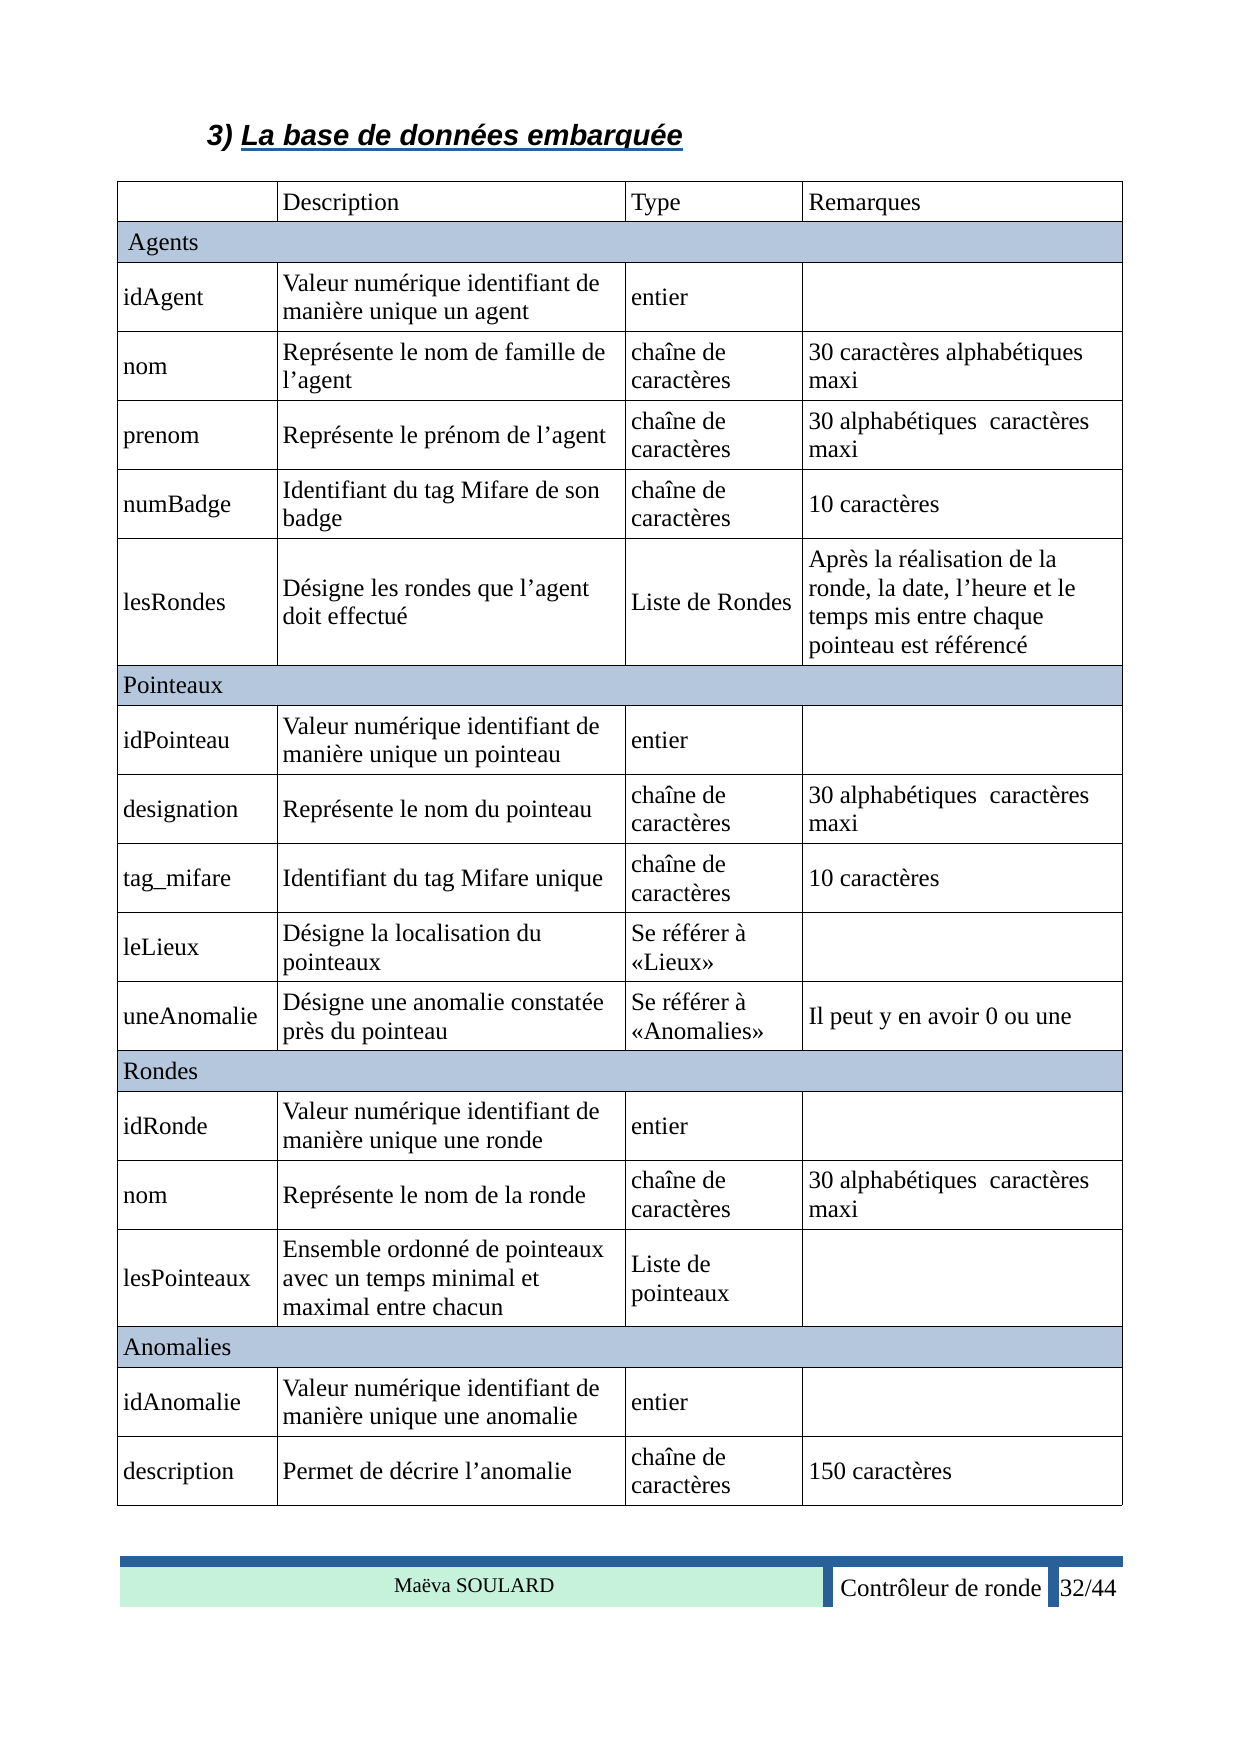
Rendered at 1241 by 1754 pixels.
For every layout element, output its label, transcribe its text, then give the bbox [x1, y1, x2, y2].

table_cell 10 caractères [803, 470, 1122, 538]
table_cell [803, 706, 1122, 774]
table_cell Identifiant du tag Mifare de son badge [278, 470, 625, 538]
table_cell Permet de décrire l’anomalie [278, 1437, 625, 1505]
table_cell Agents [118, 222, 1122, 262]
table_header Remarques [803, 182, 1122, 221]
table_cell leLieux [118, 913, 277, 981]
table_cell [803, 1092, 1122, 1159]
table_cell numBadge [118, 470, 277, 538]
table_cell Identifiant du tag Mifare unique [278, 844, 625, 912]
table_cell Il peut y en avoir 0 ou une [803, 982, 1122, 1050]
table_cell Désigne la localisation du pointeaux [278, 913, 625, 981]
table_cell nom [118, 332, 277, 400]
table_cell chaîne de caractères [626, 332, 802, 400]
table_cell Valeur numérique identifiant de manière unique une anomalie [278, 1368, 625, 1436]
table_cell entier [626, 1092, 802, 1159]
table_cell Représente le prénom de l’agent [278, 401, 625, 469]
table_cell 30 alphabétiques caractères maxi [803, 1161, 1122, 1229]
table_cell description [118, 1437, 277, 1505]
table_cell Liste de Rondes [626, 539, 802, 664]
table_cell chaîne de caractères [626, 1161, 802, 1229]
table_cell Valeur numérique identifiant de manière unique un agent [278, 263, 625, 331]
table_cell Se référer à «Lieux» [626, 913, 802, 981]
table_cell idPointeau [118, 706, 277, 774]
table_cell [803, 913, 1122, 981]
table_cell 30 alphabétiques caractères maxi [803, 775, 1122, 843]
table_cell Liste de pointeaux [626, 1230, 802, 1326]
table_cell entier [626, 1368, 802, 1436]
table_cell 30 alphabétiques caractères maxi [803, 401, 1122, 469]
table_header [118, 182, 277, 221]
table_cell idAgent [118, 263, 277, 331]
table_cell entier [626, 706, 802, 774]
table_header Type [626, 182, 802, 221]
table_cell Valeur numérique identifiant de manière unique un pointeau [278, 706, 625, 774]
table_cell Ensemble ordonné de pointeaux avec un temps minimal et maximal entre chacun [278, 1230, 625, 1326]
table_cell Représente le nom du pointeau [278, 775, 625, 843]
table_cell chaîne de caractères [626, 1437, 802, 1505]
table_cell idRonde [118, 1092, 277, 1159]
table_cell Rondes [118, 1051, 1122, 1091]
table_cell tag_mifare [118, 844, 277, 912]
table_cell chaîne de caractères [626, 401, 802, 469]
table_cell 30 caractères alphabétiques maxi [803, 332, 1122, 400]
table_cell lesPointeaux [118, 1230, 277, 1326]
table_cell designation [118, 775, 277, 843]
table_cell [803, 263, 1122, 331]
table_cell Désigne les rondes que l’agent doit effectué [278, 539, 625, 664]
table_cell Se référer à «Anomalies» [626, 982, 802, 1050]
table_cell chaîne de caractères [626, 775, 802, 843]
table_cell Représente le nom de famille de l’agent [278, 332, 625, 400]
subtitle La base de données embarquée [118, 118, 1122, 152]
table_cell uneAnomalie [118, 982, 277, 1050]
table_cell idAnomalie [118, 1368, 277, 1436]
table_cell entier [626, 263, 802, 331]
table_cell 150 caractères [803, 1437, 1122, 1505]
table_cell Pointeaux [118, 666, 1122, 705]
table_cell Valeur numérique identifiant de manière unique une ronde [278, 1092, 625, 1159]
table_cell chaîne de caractères [626, 470, 802, 538]
table_cell [803, 1368, 1122, 1436]
table_cell Anomalies [118, 1327, 1122, 1367]
table_cell Représente le nom de la ronde [278, 1161, 625, 1229]
table_cell Après la réalisation de la ronde, la date, l’heure et le temps mis entre chaque pointeau est référencé [803, 539, 1122, 664]
table_cell Désigne une anomalie constatée près du pointeau [278, 982, 625, 1050]
table_cell nom [118, 1161, 277, 1229]
table_cell [803, 1230, 1122, 1326]
table_cell prenom [118, 401, 277, 469]
table_cell chaîne de caractères [626, 844, 802, 912]
table_header Description [278, 182, 625, 221]
table_cell lesRondes [118, 539, 277, 664]
table_cell 10 caractères [803, 844, 1122, 912]
